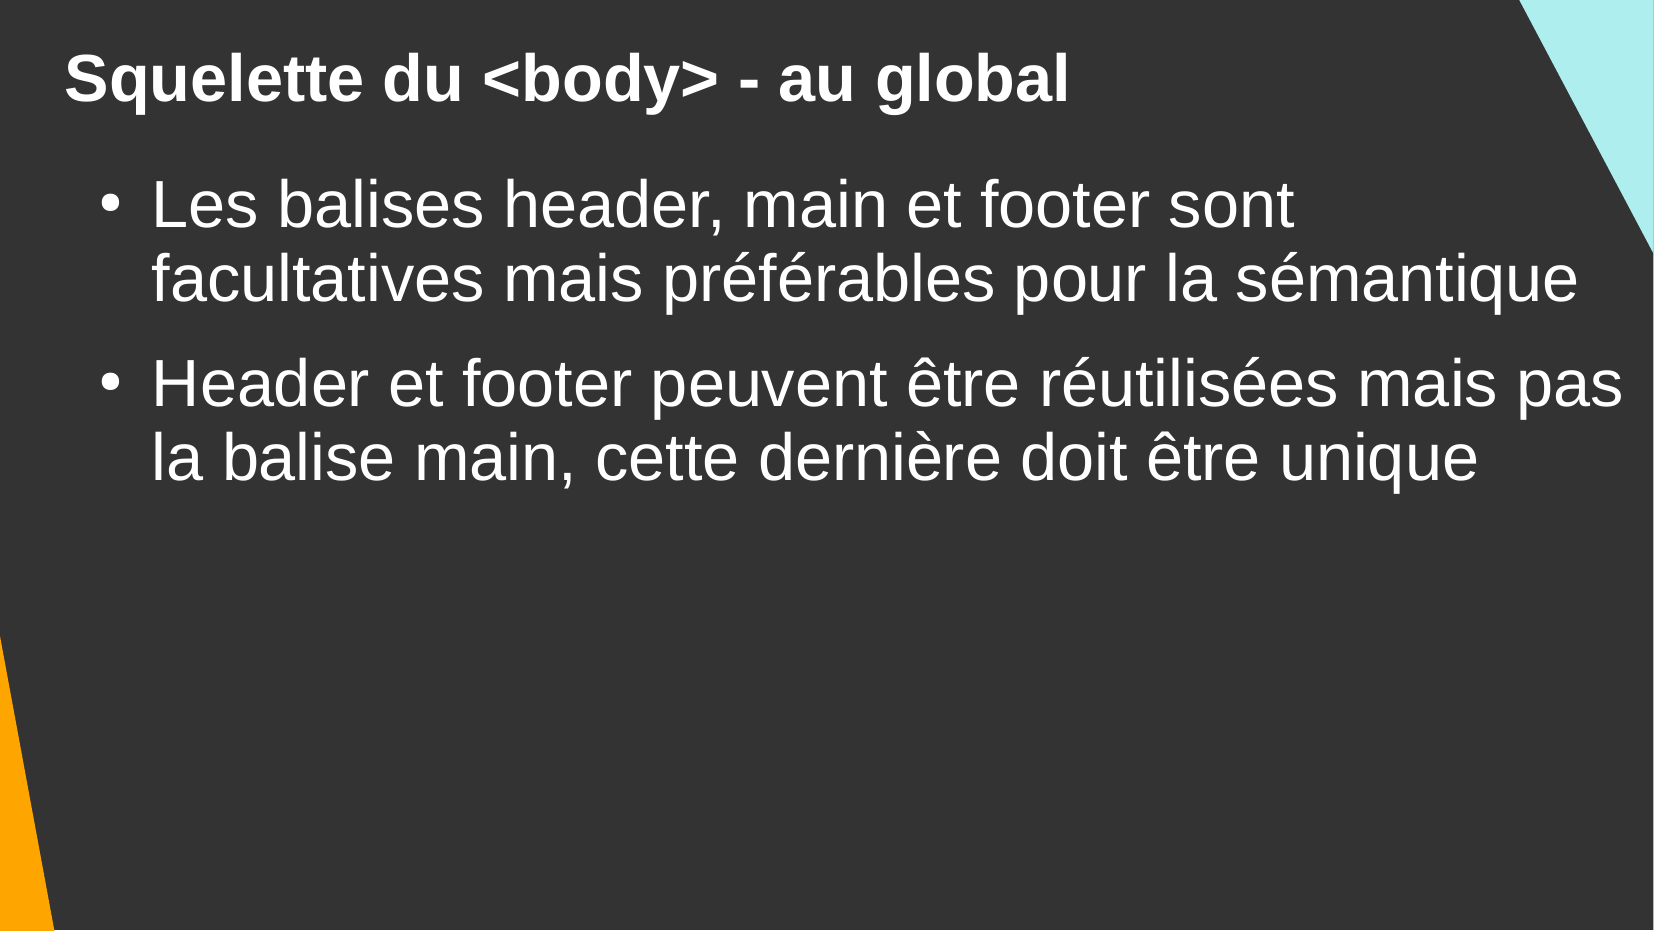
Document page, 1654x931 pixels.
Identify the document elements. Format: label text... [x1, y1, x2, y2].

title Squelette du <body> - au global [64, 40, 1553, 125]
text_box [1519, 0, 1654, 255]
list Les balises header, main et footer sont facultatives mais préférables pour la sémantique Header et footer peuvent être réutilisées mais pas la balise main, cette dernière doit être unique [80, 166, 1636, 626]
text_box [0, 636, 55, 931]
